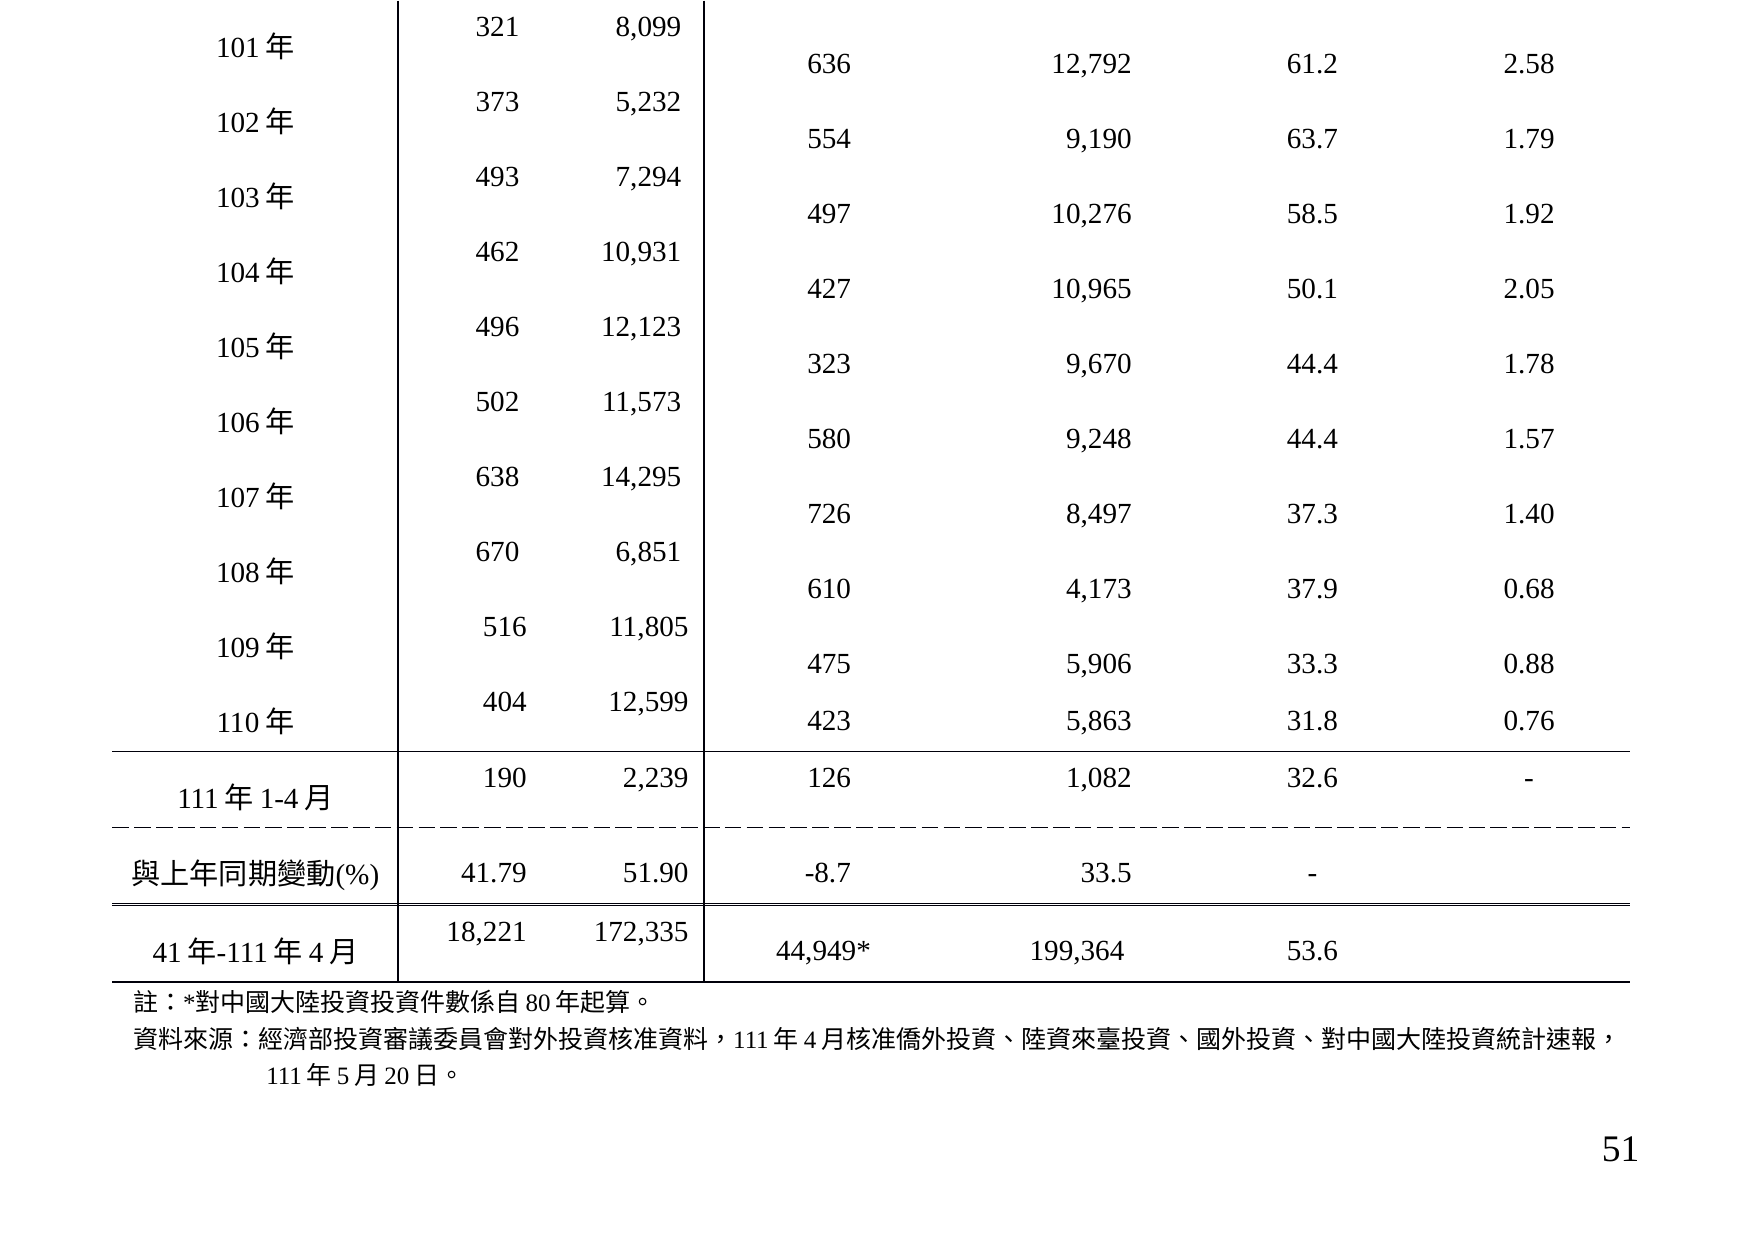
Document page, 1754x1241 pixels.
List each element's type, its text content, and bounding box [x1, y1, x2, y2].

table_cell 50.1 [1197, 226, 1427, 301]
table_cell 638 [399, 451, 526, 526]
table_cell 107年 [112, 451, 397, 526]
table_cell 1.40 [1427, 451, 1630, 526]
table_cell 63.7 [1197, 76, 1427, 151]
text 資料來源：經濟部投資審議委員會對外投資核准資料，111年4月核准僑外投資、陸資來臺投資、國外投資、對中國大陸投資統計速報，111年5月20日。 [133, 1019, 1613, 1092]
table_cell 110年 [112, 676, 397, 751]
table_cell 44.4 [1197, 376, 1427, 451]
table_cell 11,573 [526, 376, 703, 451]
table_cell 102年 [112, 76, 397, 151]
table_cell 8,497 [942, 451, 1197, 526]
table_cell 610 [705, 526, 942, 601]
table_cell 670 [399, 526, 526, 601]
table_cell 11,805 [526, 601, 703, 676]
table_cell 7,294 [526, 151, 703, 226]
table_cell 0.68 [1427, 526, 1630, 601]
table_cell 2.58 [1427, 1, 1630, 76]
table_cell 10,965 [942, 226, 1197, 301]
table_cell 4,173 [942, 526, 1197, 601]
table_cell 404 [399, 676, 526, 751]
table_cell 2.05 [1427, 226, 1630, 301]
table_cell 33.3 [1197, 601, 1427, 676]
table_cell 497 [705, 151, 942, 226]
table_cell 14,295 [526, 451, 703, 526]
table_cell 373 [399, 76, 526, 151]
table_cell 12,792 [942, 1, 1197, 76]
table_cell 636 [705, 1, 942, 76]
table_cell 12,123 [526, 301, 703, 376]
table_cell 10,276 [942, 151, 1197, 226]
table_cell 199,364 [942, 906, 1197, 981]
table_cell 516 [399, 601, 526, 676]
table_cell 554 [705, 76, 942, 151]
table_cell 105年 [112, 301, 397, 376]
table_cell 109年 [112, 601, 397, 676]
table_cell 423 [705, 676, 942, 751]
table_cell 37.9 [1197, 526, 1427, 601]
table_cell 103年 [112, 151, 397, 226]
table_cell - [1427, 752, 1630, 827]
table_cell 31.8 [1197, 676, 1427, 751]
table_cell 51.90 [526, 827, 703, 903]
table_cell 323 [705, 301, 942, 376]
table_cell 172,335 [526, 906, 703, 981]
table_cell 475 [705, 601, 942, 676]
table_cell 111年1-4月 [112, 752, 397, 827]
table_cell 41.79 [399, 827, 526, 903]
table_cell 9,670 [942, 301, 1197, 376]
table_cell 580 [705, 376, 942, 451]
table_cell 1.57 [1427, 376, 1630, 451]
table_cell 462 [399, 226, 526, 301]
table_cell -8.7 [705, 827, 942, 903]
table_cell 6,851 [526, 526, 703, 601]
table_cell 108年 [112, 526, 397, 601]
table_cell 37.3 [1197, 451, 1427, 526]
table_cell 8,099 [526, 1, 703, 76]
table_cell 58.5 [1197, 151, 1427, 226]
table_cell 726 [705, 451, 942, 526]
table_cell 1,082 [942, 752, 1197, 827]
table_cell 與上年同期變動(%) [112, 827, 397, 903]
table_cell 9,248 [942, 376, 1197, 451]
table_cell 32.6 [1197, 752, 1427, 827]
table_cell [1427, 827, 1630, 903]
table_cell 106年 [112, 376, 397, 451]
table_cell 33.5 [942, 827, 1197, 903]
table_cell 5,863 [942, 676, 1197, 751]
table_cell 0.88 [1427, 601, 1630, 676]
table_cell 101年 [112, 1, 397, 76]
table_cell 2,239 [526, 752, 703, 827]
table_cell 493 [399, 151, 526, 226]
table_cell 5,906 [942, 601, 1197, 676]
table_cell 126 [705, 752, 942, 827]
table_cell 44,949* [705, 906, 942, 981]
table_cell 1.92 [1427, 151, 1630, 226]
table_cell 190 [399, 752, 526, 827]
table_cell 1.79 [1427, 76, 1630, 151]
table_cell 321 [399, 1, 526, 76]
table_cell 53.6 [1197, 906, 1427, 981]
table_cell 61.2 [1197, 1, 1427, 76]
table_cell 18,221 [399, 906, 526, 981]
table_cell 12,599 [526, 676, 703, 751]
table_cell 9,190 [942, 76, 1197, 151]
table_cell [1427, 906, 1630, 981]
table_cell 44.4 [1197, 301, 1427, 376]
table_cell 5,232 [526, 76, 703, 151]
table_cell 0.76 [1427, 676, 1630, 751]
table_cell 502 [399, 376, 526, 451]
text 註：*對中國大陸投資投資件數係自80年起算。 [133, 983, 1613, 1019]
table_cell 1.78 [1427, 301, 1630, 376]
table_cell 10,931 [526, 226, 703, 301]
table_cell 427 [705, 226, 942, 301]
table_cell 41年-111年4月 [112, 906, 397, 981]
table_cell 496 [399, 301, 526, 376]
table_cell - [1197, 827, 1427, 903]
table_cell 104年 [112, 226, 397, 301]
